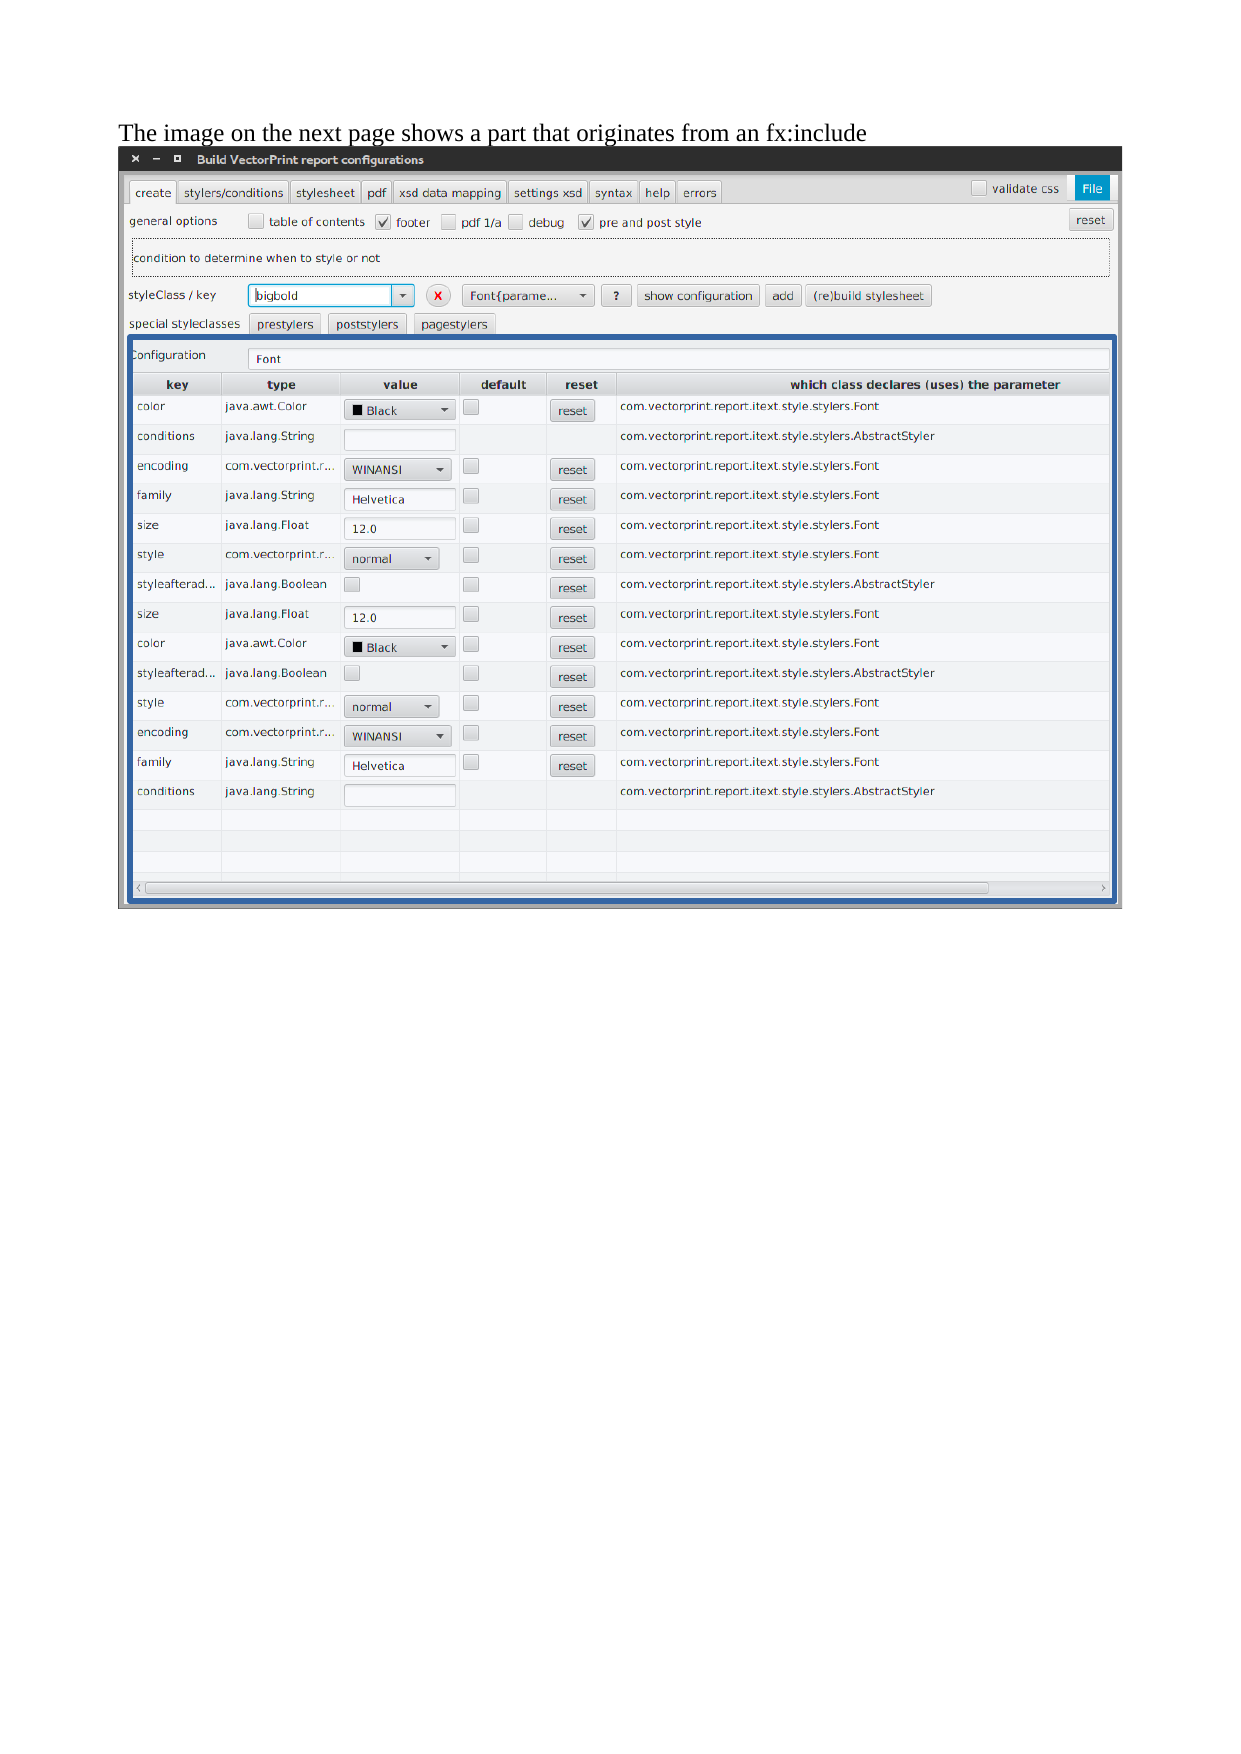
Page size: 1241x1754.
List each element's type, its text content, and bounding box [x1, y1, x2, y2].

picture [118, 146, 1123, 909]
text The image on the next page shows a part that originates from an fx:include [118, 118, 1122, 146]
